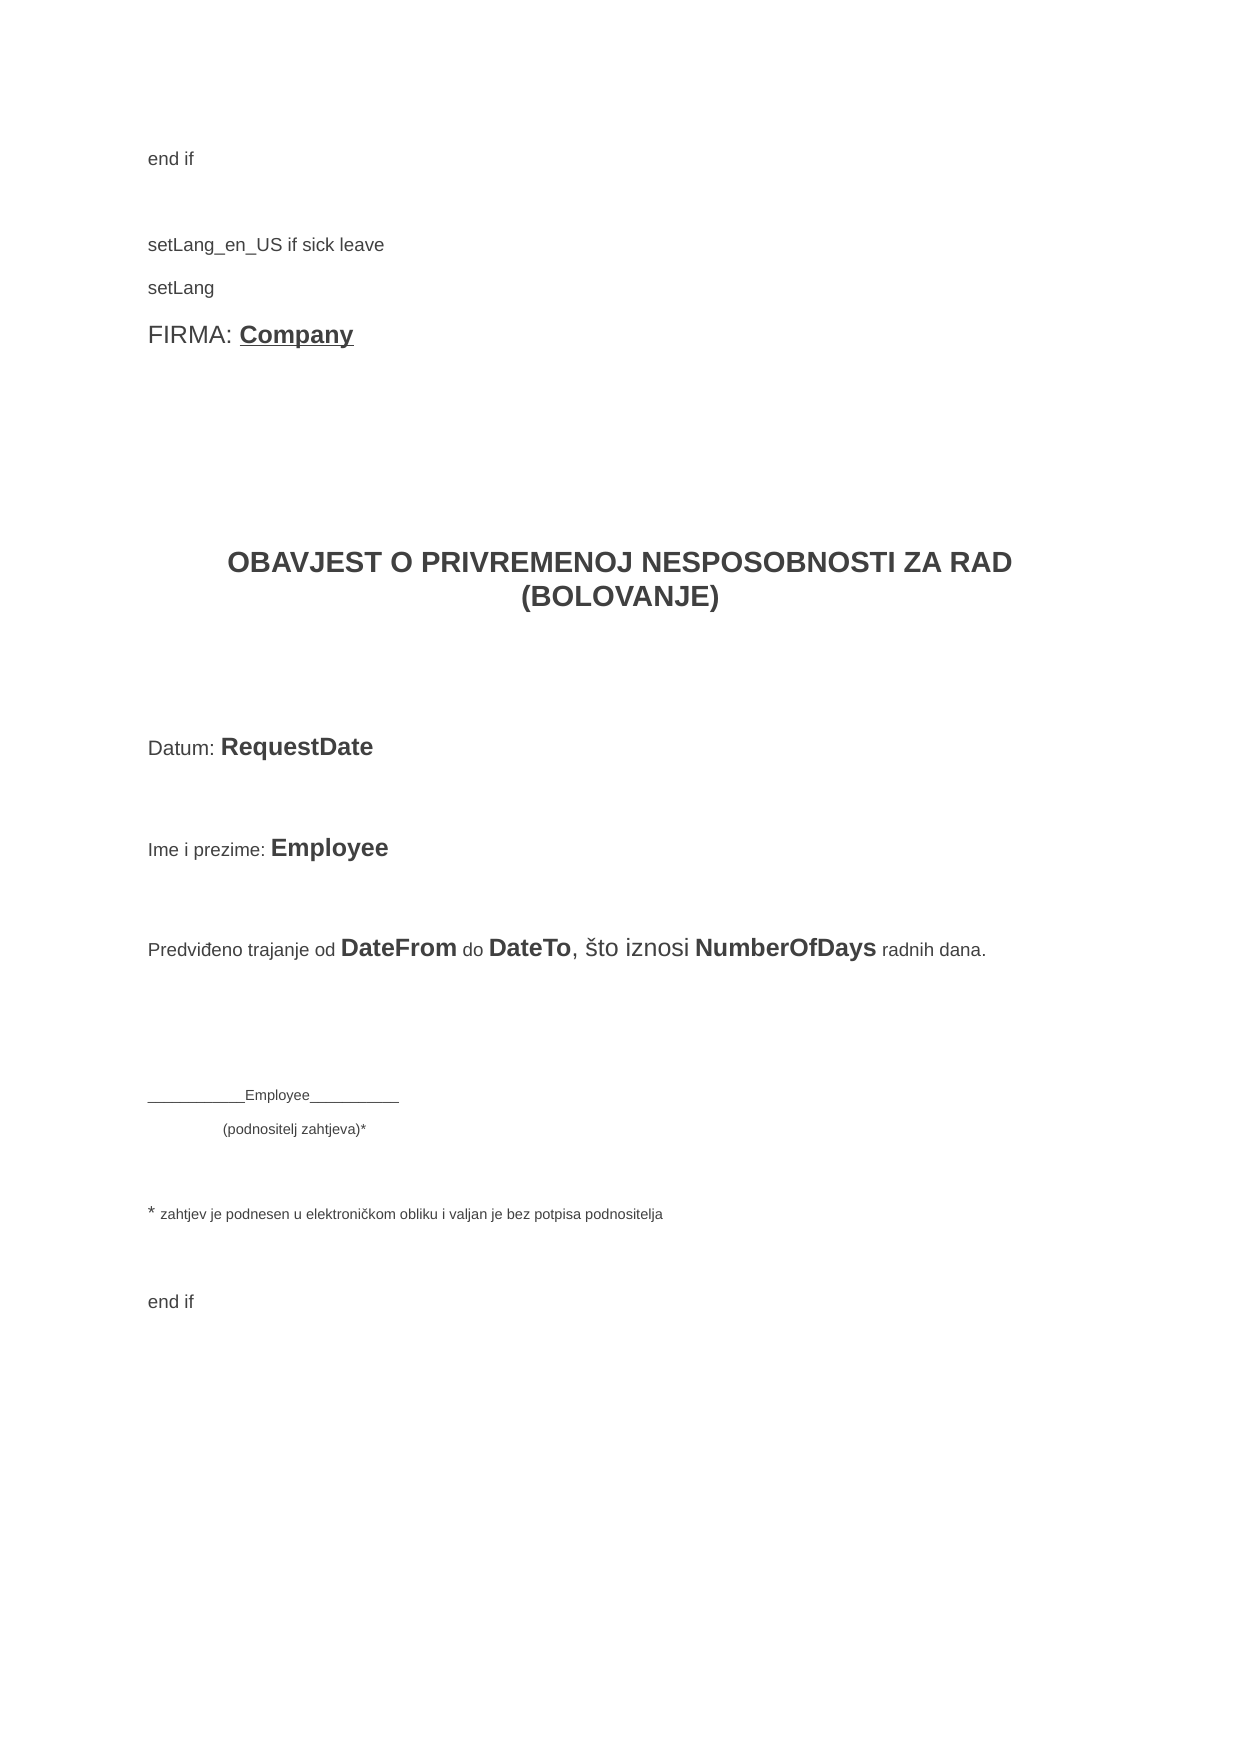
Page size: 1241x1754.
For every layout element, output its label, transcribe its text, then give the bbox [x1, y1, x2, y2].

text ____________Employee___________ [148, 1087, 1093, 1103]
text end if [148, 148, 1093, 169]
text Datum: RequestDate [148, 732, 1093, 761]
text Predviđeno trajanje od DateFrom do DateTo, što iznosi NumberOfDays radnih dana. [148, 933, 1093, 962]
text * zahtjev je podnesen u elektroničkom obliku i valjan je bez potpisa podnositelja [148, 1202, 1093, 1223]
text setLang [148, 277, 1093, 298]
text Ime i prezime: Employee [148, 833, 1093, 862]
text FIRMA: Company [148, 320, 1093, 349]
text end if [148, 1290, 1093, 1312]
text setLang_en_US if sick leave [148, 234, 1093, 255]
text OBAVJEST O PRIVREMENOJ NESPOSOBNOSTI ZA RAD [148, 545, 1093, 579]
text (podnositelj zahtjeva)* [148, 1120, 1093, 1137]
text (BOLOVANJE) [148, 579, 1093, 612]
